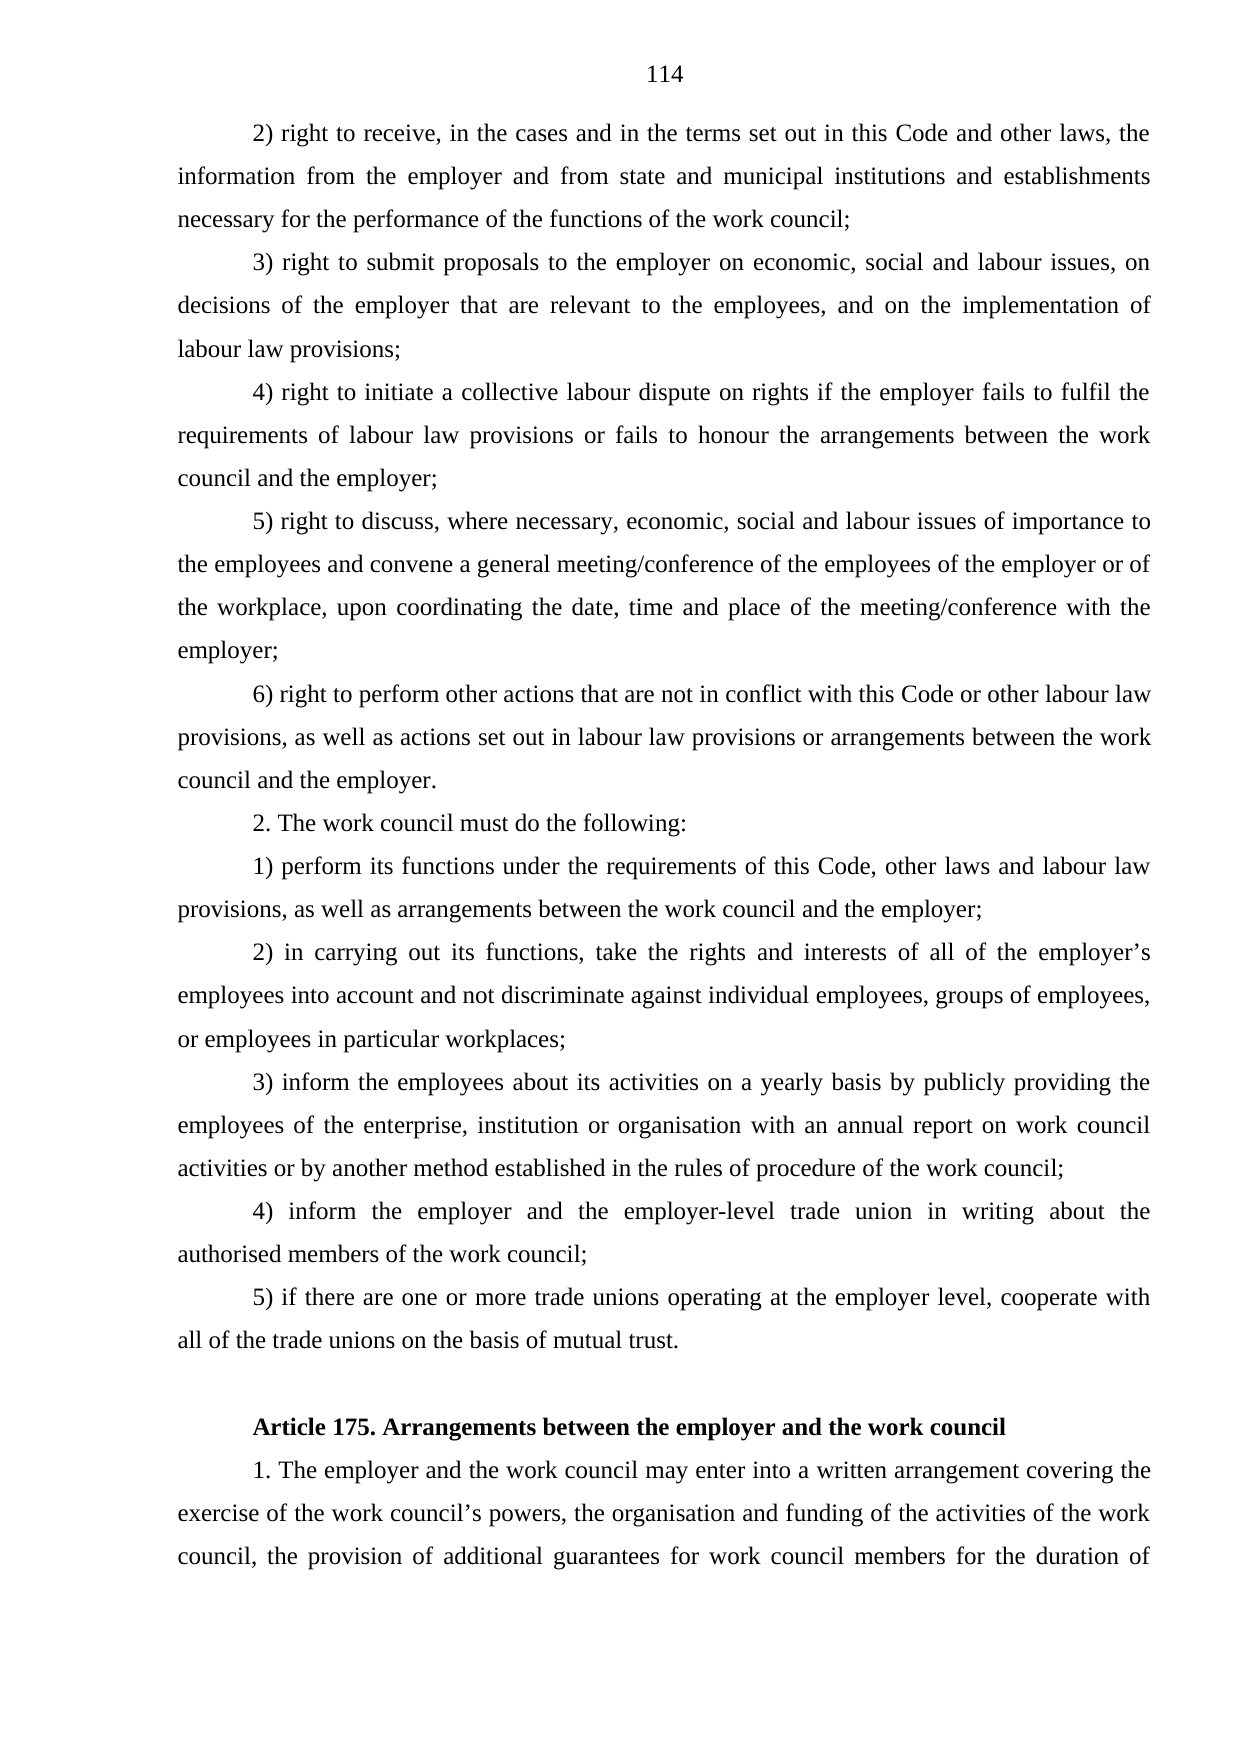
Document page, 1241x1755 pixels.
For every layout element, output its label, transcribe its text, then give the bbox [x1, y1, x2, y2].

text 1. The employer and the work council may enter into a written arrangement covering the exercise of the work council’s powers, the organisation and funding of the activities of the work council, the provision of additional guarantees for work council members for the duration of [177, 1455, 1152, 1570]
text 4) right to initiate a collective labour dispute on rights if the employer fails to fulfil the requirements of labour law provisions or fails to honour the arrangements between the work council and the employer; [177, 377, 1152, 492]
text 4) inform the employer and the employer-level trade union in writing about the authorised members of the work council; [177, 1196, 1152, 1268]
text 3) right to submit proposals to the employer on economic, social and labour issues, on decisions of the employer that are relevant to the employees, and on the implementation of labour law provisions; [177, 247, 1152, 362]
text 1) perform its functions under the requirements of this Code, other laws and labour law provisions, as well as arrangements between the work council and the employer; [177, 851, 1152, 923]
text 6) right to perform other actions that are not in conflict with this Code or other labour law provisions, as well as actions set out in labour law provisions or arrangements between the work council and the employer. [177, 679, 1152, 794]
text 2) in carrying out its functions, take the rights and interests of all of the employer’s employees into account and not discriminate against individual employees, groups of employees, or employees in particular workplaces; [177, 937, 1152, 1052]
text 3) inform the employees about its activities on a yearly basis by publicly providing the employees of the enterprise, institution or organisation with an annual report on work council activities or by another method established in the rules of procedure of the work council; [177, 1067, 1152, 1182]
text 5) right to discuss, where necessary, economic, social and labour issues of importance to the employees and convene a general meeting/conference of the employees of the employer or of the workplace, upon coordinating the date, time and place of the meeting/conference with the employer; [177, 506, 1152, 664]
text 5) if there are one or more trade unions operating at the employer level, cooperate with all of the trade unions on the basis of mutual trust. [177, 1282, 1152, 1354]
text 2. The work council must do the following: [177, 808, 1152, 837]
text 2) right to receive, in the cases and in the terms set out in this Code and other laws, the information from the employer and from state and municipal institutions and establishments necessary for the performance of the functions of the work council; [177, 118, 1152, 233]
text Article 175. Arrangements between the employer and the work council [177, 1412, 1152, 1441]
